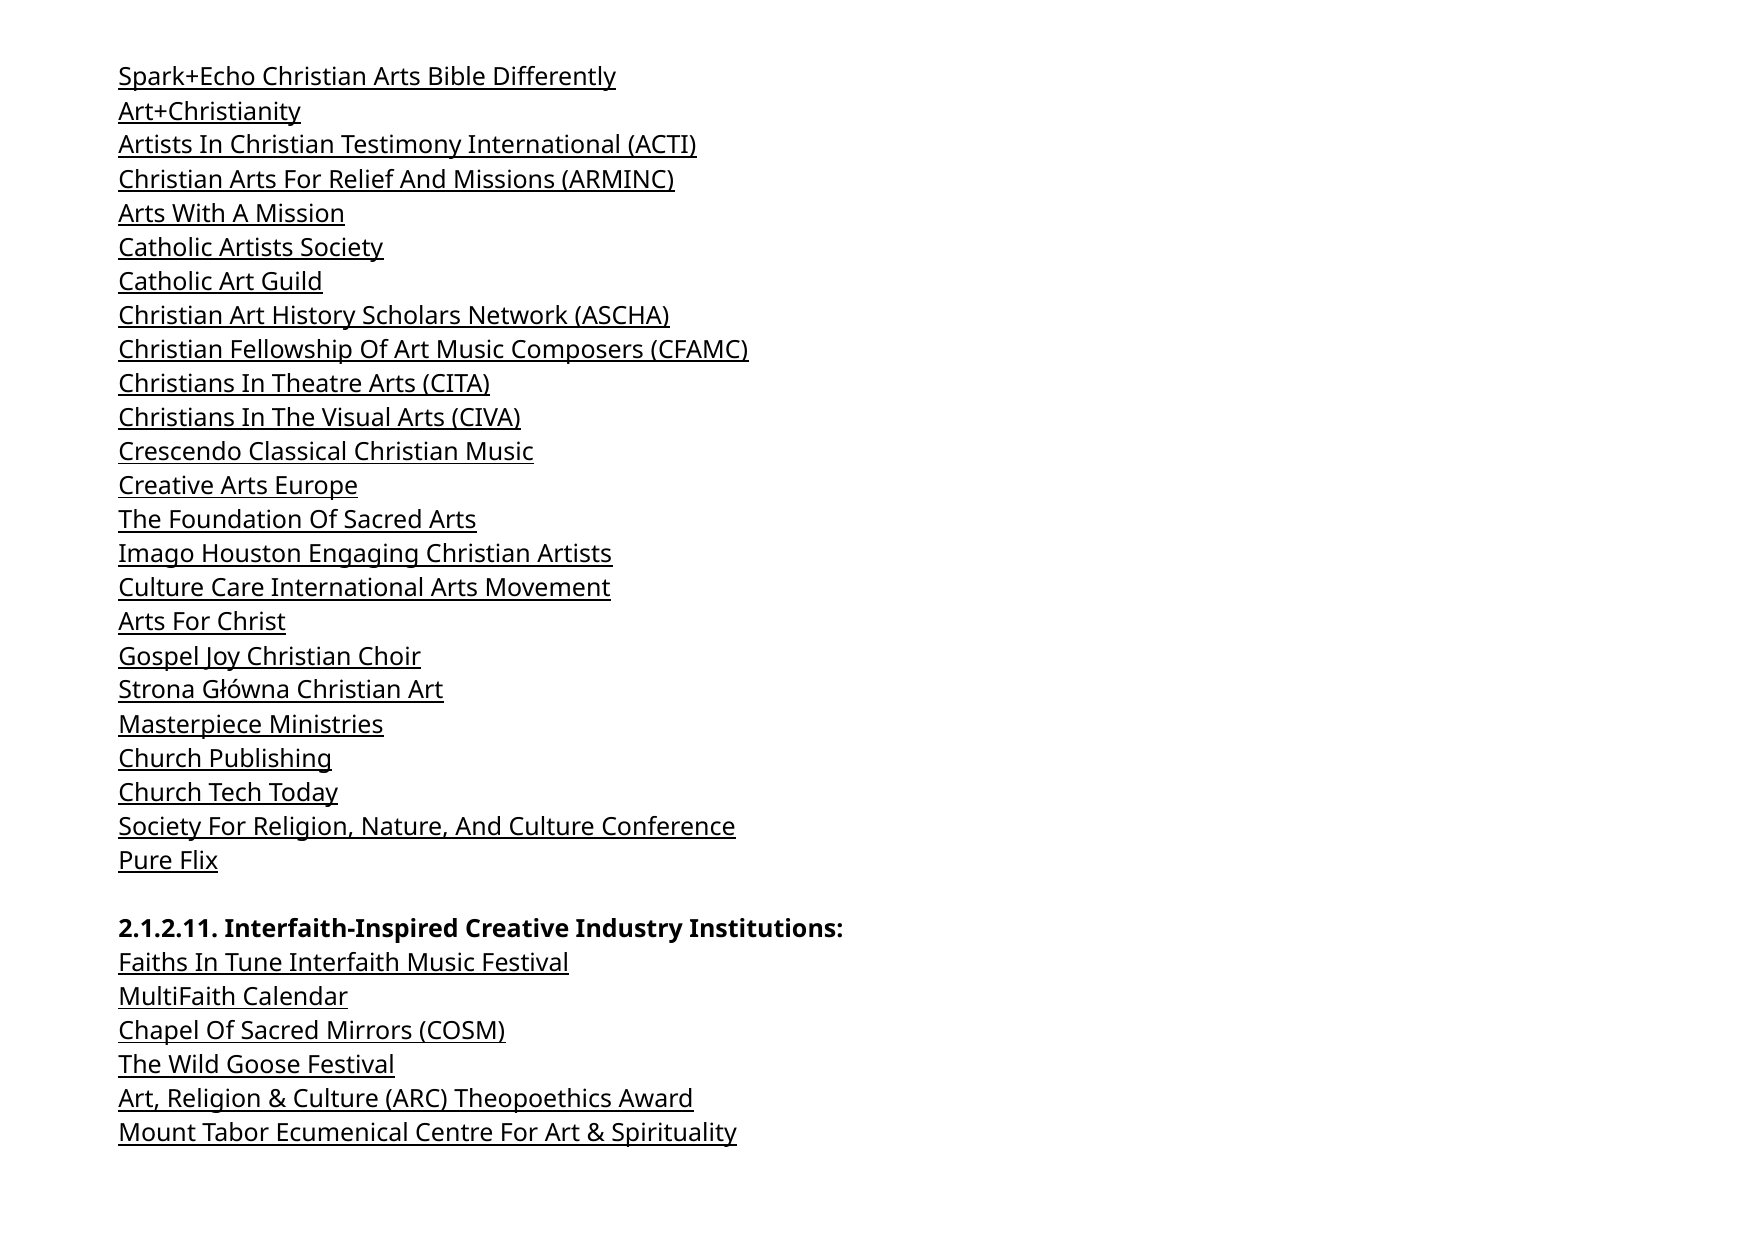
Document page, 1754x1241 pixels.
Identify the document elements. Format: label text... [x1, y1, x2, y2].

subtitle Church Tech Today [118, 774, 1695, 808]
subtitle Pure Flix [118, 842, 1695, 877]
subtitle Church Publishing [118, 740, 1695, 774]
subtitle Strona Główna Christian Art [118, 672, 1695, 706]
subtitle Chapel Of Sacred Mirrors (COSM) [118, 1013, 1695, 1047]
subtitle Catholic Artists Society [118, 229, 1695, 263]
subtitle Artists In Christian Testimony International (ACTI) [118, 127, 1695, 161]
subtitle MultiFaith Calendar [118, 979, 1695, 1013]
subtitle Art, Religion & Culture (ARC) Theopoethics Award [118, 1081, 1695, 1115]
subtitle Faiths In Tune Interfaith Music Festival [118, 945, 1695, 979]
subtitle Society For Religion, Nature, And Culture Conference [118, 808, 1695, 842]
subtitle Catholic Art Guild [118, 263, 1695, 297]
subtitle The Foundation Of Sacred Arts [118, 502, 1695, 536]
subtitle Christians In The Visual Arts (CIVA) [118, 400, 1695, 434]
subtitle Mount Tabor Ecumenical Centre For Art & Spirituality [118, 1115, 1695, 1149]
subtitle Spark+Echo Christian Arts Bible Differently [118, 59, 1695, 93]
subtitle Culture Care International Arts Movement [118, 570, 1695, 604]
subtitle Imago Houston Engaging Christian Artists [118, 536, 1695, 570]
subtitle Creative Arts Europe [118, 468, 1695, 502]
subtitle Christians In Theatre Arts (CITA) [118, 366, 1695, 400]
subtitle The Wild Goose Festival [118, 1047, 1695, 1081]
subtitle Crescendo Classical Christian Music [118, 434, 1695, 468]
subtitle Arts For Christ [118, 604, 1695, 638]
subtitle Arts With A Mission [118, 195, 1695, 229]
subtitle Gospel Joy Christian Choir [118, 638, 1695, 672]
subtitle 2.1.2.11. Interfaith-Inspired Creative Industry Institutions: [118, 911, 1695, 945]
subtitle Masterpiece Ministries [118, 706, 1695, 740]
subtitle Christian Arts For Relief And Missions (ARMINC) [118, 161, 1695, 195]
subtitle Christian Art History Scholars Network (ASCHA) [118, 297, 1695, 332]
subtitle Christian Fellowship Of Art Music Composers (CFAMC) [118, 332, 1695, 366]
subtitle Art+Christianity [118, 93, 1695, 127]
